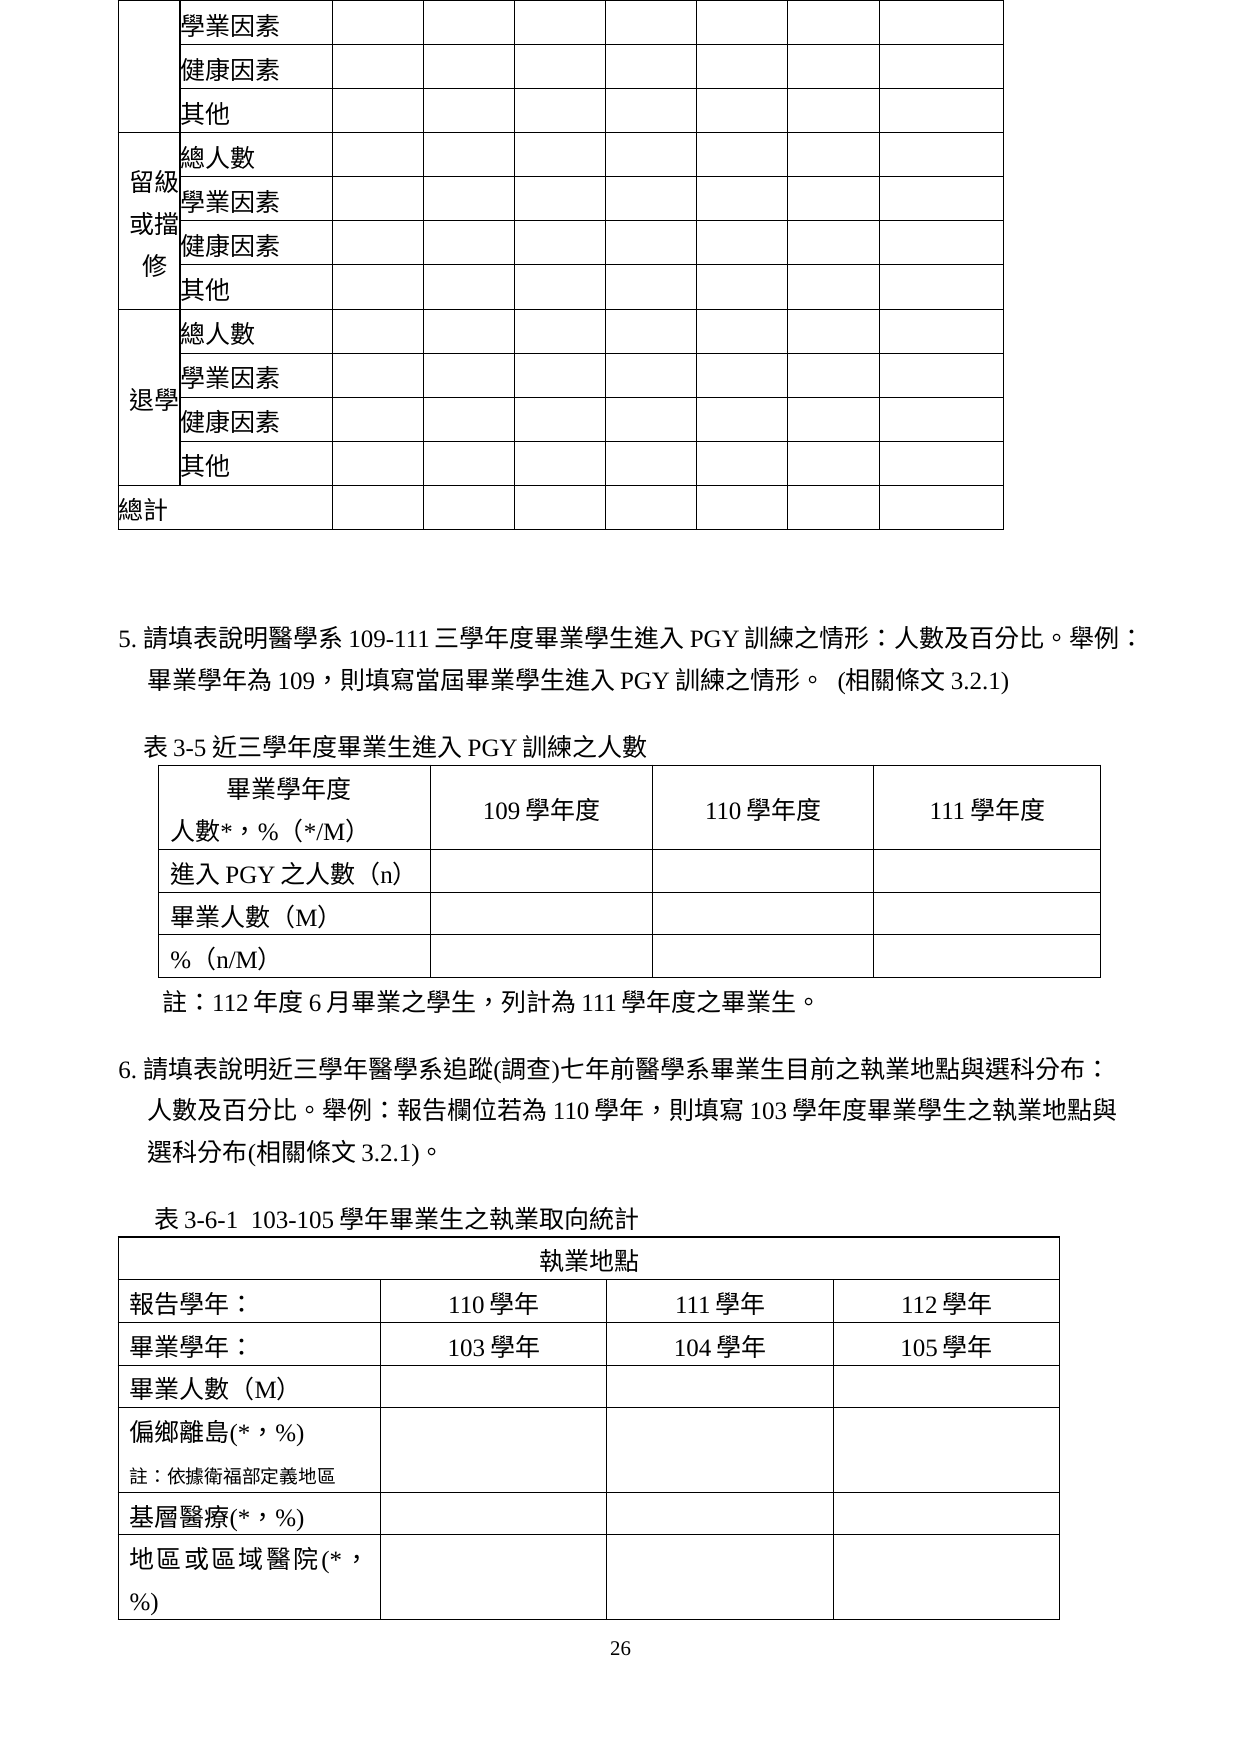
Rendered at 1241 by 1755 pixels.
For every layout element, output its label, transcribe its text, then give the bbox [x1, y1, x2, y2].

table_cell [606, 442, 696, 485]
table_cell [834, 1408, 1059, 1492]
table_cell [880, 89, 1003, 132]
table_cell [697, 45, 787, 88]
table_cell [697, 265, 787, 308]
table_cell [834, 1493, 1059, 1534]
table_cell [515, 354, 605, 397]
table_cell [515, 221, 605, 264]
table_cell [880, 221, 1003, 264]
table_cell [788, 133, 879, 176]
table_cell [515, 442, 605, 485]
table_cell [880, 45, 1003, 88]
table_cell [788, 1, 879, 44]
table_cell [788, 265, 879, 308]
table_cell [424, 133, 514, 176]
table_cell [424, 354, 514, 397]
table_cell [788, 45, 879, 88]
table_cell [697, 133, 787, 176]
table_cell 健康因素 [181, 221, 332, 264]
table_cell [606, 133, 696, 176]
table_cell [381, 1408, 606, 1492]
table_cell [788, 221, 879, 264]
table_cell [606, 486, 696, 529]
table_cell 總計 [119, 486, 332, 529]
table_cell [333, 354, 423, 397]
table_cell 報告學年： [119, 1280, 380, 1322]
table_cell [697, 177, 787, 220]
table_cell 畢業學年： [119, 1323, 380, 1364]
table_cell [697, 221, 787, 264]
table_cell 112學年 [834, 1280, 1059, 1322]
table_cell [333, 442, 423, 485]
table_cell [880, 442, 1003, 485]
table_cell [880, 1, 1003, 44]
table_cell [606, 1, 696, 44]
table_cell [653, 850, 873, 892]
table_cell [515, 1, 605, 44]
table_cell [424, 486, 514, 529]
table_cell [515, 310, 605, 352]
table_cell [424, 1, 514, 44]
table_cell [697, 1, 787, 44]
text 表3-5 近三學年度畢業生進入PGY訓練之人數 [118, 723, 1122, 764]
table_cell [874, 893, 1100, 934]
table_cell [880, 354, 1003, 397]
table_cell [431, 935, 652, 977]
table_cell [697, 89, 787, 132]
table_cell [333, 133, 423, 176]
table_cell [880, 310, 1003, 352]
table_cell 地區或區域醫院(*，%) [119, 1535, 380, 1619]
table_cell [515, 265, 605, 308]
table_cell [381, 1493, 606, 1534]
table_cell 103學年 [381, 1323, 606, 1364]
table_cell 其他 [181, 442, 332, 485]
table_cell [333, 398, 423, 441]
table_cell 111學年 [607, 1280, 833, 1322]
table_cell [880, 398, 1003, 441]
table_cell [515, 177, 605, 220]
table_cell [697, 442, 787, 485]
table_cell [607, 1493, 833, 1534]
table_cell [606, 221, 696, 264]
table_cell [788, 177, 879, 220]
table_cell [333, 265, 423, 308]
table_cell [788, 354, 879, 397]
table_cell [606, 177, 696, 220]
table_cell [697, 486, 787, 529]
table_cell [653, 893, 873, 934]
table_cell [874, 935, 1100, 977]
table_header 110學年度 [653, 766, 873, 849]
table_cell [424, 398, 514, 441]
table_cell 畢業人數（M） [159, 893, 430, 934]
table_cell [607, 1408, 833, 1492]
table_cell [606, 89, 696, 132]
table_cell [424, 177, 514, 220]
table_header 畢業學年度 人數*，%（*/M） [159, 766, 430, 849]
table_cell [606, 354, 696, 397]
table_cell 畢業人數（M） [119, 1366, 380, 1407]
table_cell [333, 486, 423, 529]
table_cell [834, 1366, 1059, 1407]
table_cell [788, 442, 879, 485]
table_cell [333, 221, 423, 264]
table_cell [515, 398, 605, 441]
list 請填表說明醫學系109-111三學年度畢業學生進入PGY訓練之情形：人數及百分比。舉例：畢業學年為109，則填寫當屆畢業學生進入PGY訓練之情形。 (相關條文3.2.1) [118, 614, 1122, 698]
table_cell [606, 265, 696, 308]
table_cell [424, 221, 514, 264]
table_cell [788, 486, 879, 529]
table_cell [333, 177, 423, 220]
table_cell 偏鄉離島(*，%) 註：依據衛福部定義地區 [119, 1408, 380, 1492]
table_cell 學業因素 [181, 177, 332, 220]
table_cell [515, 486, 605, 529]
table_cell [788, 89, 879, 132]
table_cell [880, 133, 1003, 176]
table_cell 其他 [181, 265, 332, 308]
table_cell 學業因素 [181, 1, 332, 44]
table_cell [788, 310, 879, 352]
table_cell [424, 45, 514, 88]
table_cell [697, 398, 787, 441]
table_cell 退學 [119, 310, 179, 485]
table_cell [607, 1535, 833, 1619]
table_cell [381, 1535, 606, 1619]
table_header 109學年度 [431, 766, 652, 849]
table_cell [606, 310, 696, 352]
table_cell [333, 1, 423, 44]
table_cell 學業因素 [181, 354, 332, 397]
table_header 執業地點 [119, 1238, 1059, 1279]
table_cell [874, 850, 1100, 892]
table_cell [880, 265, 1003, 308]
table_cell 健康因素 [181, 398, 332, 441]
table_cell 總人數 [181, 133, 332, 176]
table_cell [424, 442, 514, 485]
table_cell 105學年 [834, 1323, 1059, 1364]
table_cell %（n/M） [159, 935, 430, 977]
table_cell 進入PGY之人數（n） [159, 850, 430, 892]
table_cell [118, 530, 1003, 573]
table_cell [333, 310, 423, 352]
table_header 111學年度 [874, 766, 1100, 849]
table_cell 基層醫療(*，%) [119, 1493, 380, 1534]
list 請填表說明近三學年醫學系追蹤(調查)七年前醫學系畢業生目前之執業地點與選科分布：人數及百分比。舉例：報告欄位若為110學年，則填寫103學年度畢業學生之執業地點與選科分布(相關條文3.2.1)。 [118, 1045, 1122, 1170]
table_cell [653, 935, 873, 977]
table_cell [424, 89, 514, 132]
table_cell [431, 893, 652, 934]
table_cell [606, 398, 696, 441]
table_cell [515, 133, 605, 176]
table_cell [607, 1366, 833, 1407]
table_cell [333, 89, 423, 132]
table_cell [515, 45, 605, 88]
table_cell [606, 45, 696, 88]
table_cell [697, 354, 787, 397]
text 表3-6-1 103-105學年畢業生之執業取向統計 [148, 1195, 1122, 1236]
table_cell 留級或擋修 [119, 133, 179, 308]
table_cell 總人數 [181, 310, 332, 352]
table_cell [424, 310, 514, 352]
table_cell [880, 486, 1003, 529]
table_cell 休學 [119, 1, 179, 132]
text 註：112年度6月畢業之學生，列計為111學年度之畢業生。 [156, 978, 1122, 1020]
table_cell [697, 310, 787, 352]
table_cell 其他 [181, 89, 332, 132]
table_cell 104學年 [607, 1323, 833, 1364]
table_cell [515, 89, 605, 132]
table_cell [381, 1366, 606, 1407]
table_cell [834, 1535, 1059, 1619]
table_cell [333, 45, 423, 88]
table_cell [788, 398, 879, 441]
table_cell [880, 177, 1003, 220]
table_cell [431, 850, 652, 892]
table_cell 健康因素 [181, 45, 332, 88]
table_cell 110學年 [381, 1280, 606, 1322]
table_cell [424, 265, 514, 308]
